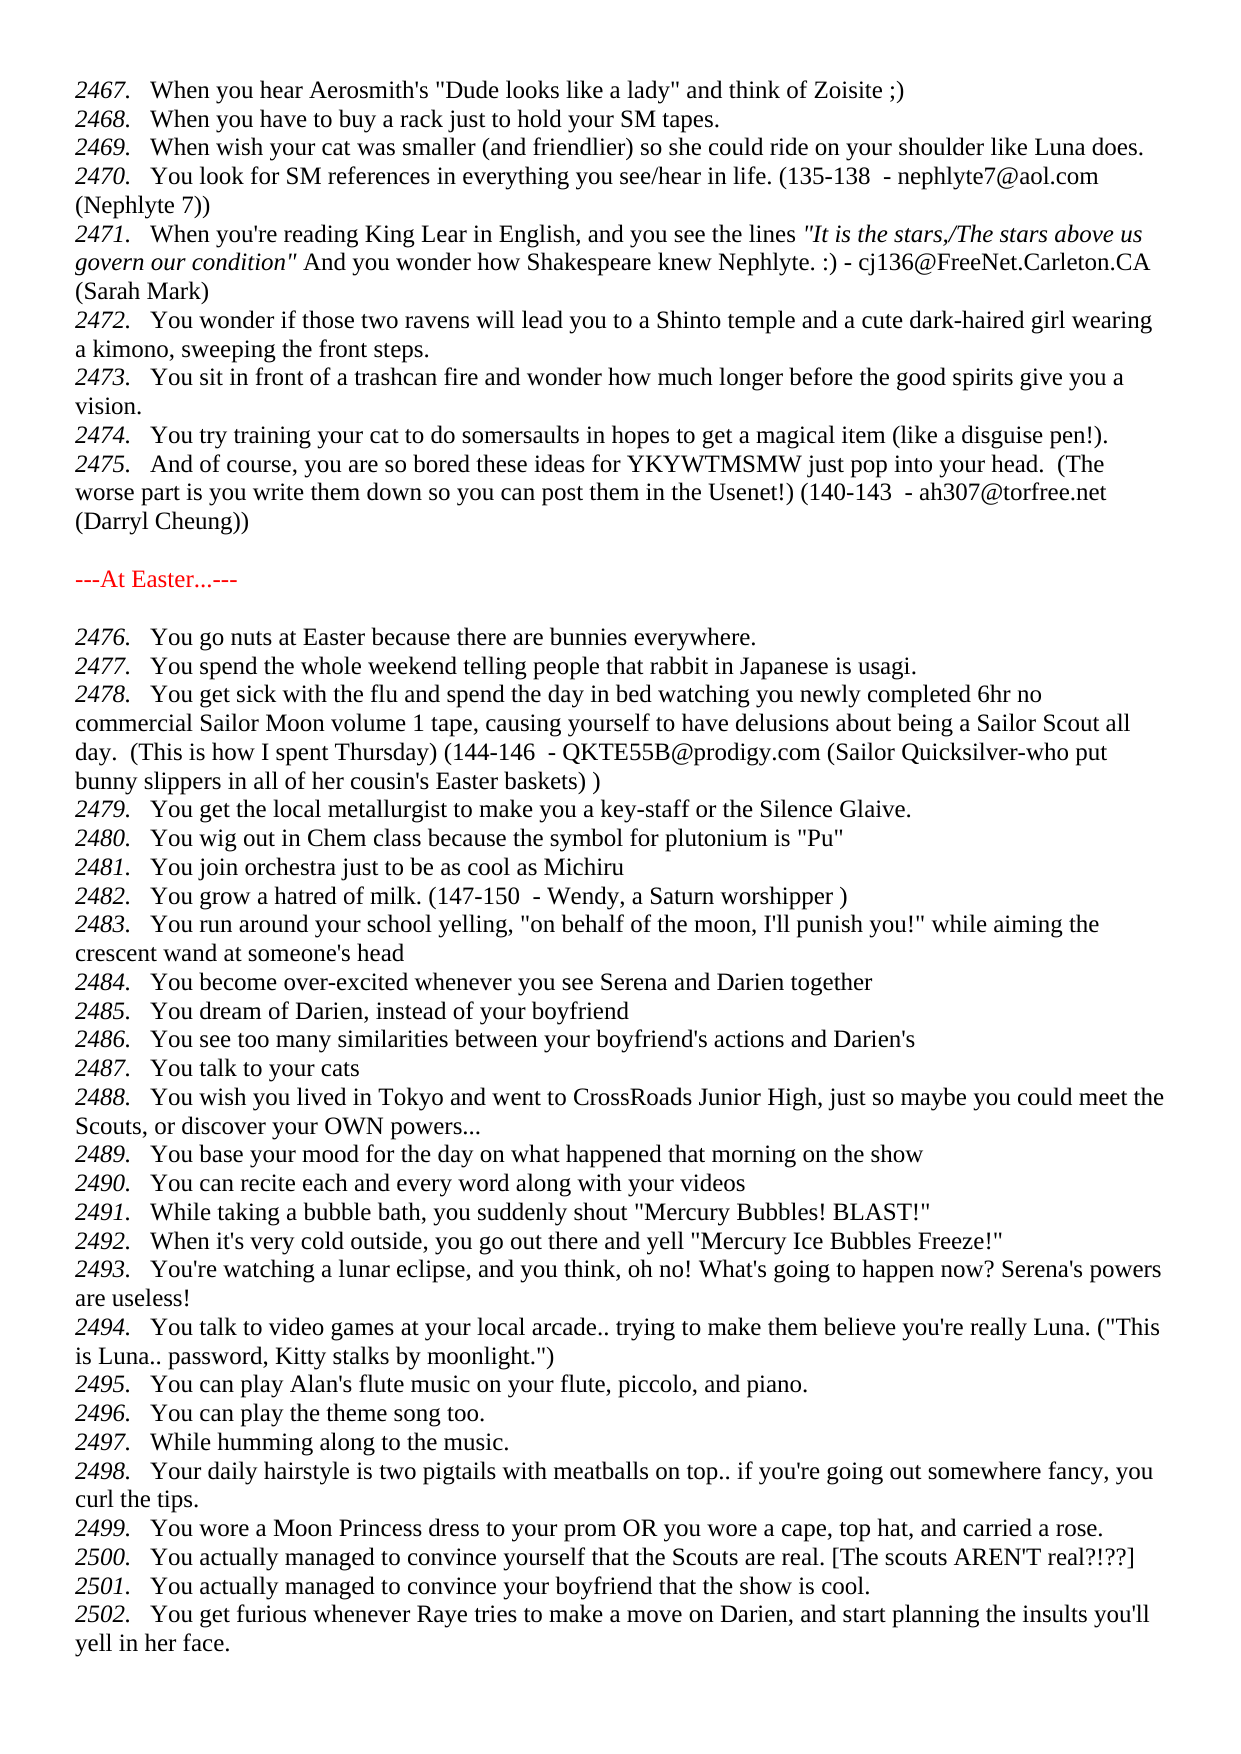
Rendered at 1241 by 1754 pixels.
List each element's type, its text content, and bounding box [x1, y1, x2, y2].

list You get the local metallurgist to make you a key-staff or the Silence Glaive. [75, 794, 1165, 823]
list You grow a hatred of milk. (147-150 - Wendy, a Saturn worshipper ) [75, 881, 1165, 909]
list You're watching a lunar eclipse, and you think, oh no! What's going to happen now? Serena's powers are useless! [75, 1254, 1165, 1312]
text ---At Easter...--- [75, 564, 1165, 593]
list You can play Alan's flute music on your flute, piccolo, and piano. [75, 1369, 1165, 1398]
list Your daily hairstyle is two pigtails with meatballs on top.. if you're going out somewhere fancy, you curl the tips. [75, 1456, 1165, 1513]
list You dream of Darien, instead of your boyfriend [75, 996, 1165, 1024]
list You spend the whole weekend telling people that rabbit in Japanese is usagi. [75, 651, 1165, 679]
list You see too many similarities between your boyfriend's actions and Darien's [75, 1024, 1165, 1053]
list You wore a Moon Princess dress to your prom OR you wore a cape, top hat, and carried a rose. [75, 1513, 1165, 1542]
list You get furious whenever Raye tries to make a move on Darien, and start planning the insults you'll yell in her face. [75, 1599, 1165, 1657]
list When you're reading King Lear in English, and you see the lines "It is the stars,/The stars above us govern our condition" And you wonder how Shakespeare knew Nephlyte. :) - cj136@FreeNet.Carleton.CA (Sarah Mark) [75, 219, 1165, 305]
list You can play the theme song too. [75, 1398, 1165, 1427]
list When it's very cold outside, you go out there and yell "Mercury Ice Bubbles Freeze!" [75, 1226, 1165, 1254]
list You go nuts at Easter because there are bunnies everywhere. [75, 622, 1165, 651]
list When you have to buy a rack just to hold your SM tapes. [75, 104, 1165, 132]
list When you hear Aerosmith's "Dude looks like a lady" and think of Zoisite ;) [75, 75, 1165, 104]
list You run around your school yelling, "on behalf of the moon, I'll punish you!" while aiming the crescent wand at someone's head [75, 909, 1165, 967]
list You try training your cat to do somersaults in hopes to get a magical item (like a disguise pen!). [75, 420, 1165, 449]
list You base your mood for the day on what happened that morning on the show [75, 1139, 1165, 1168]
list You get sick with the flu and spend the day in bed watching you newly completed 6hr no commercial Sailor Moon volume 1 tape, causing yourself to have delusions about being a Sailor Scout all day. (This is how I spent Thursday) (144-146 - QKTE55B@prodigy.com (Sailor Quicksilver-who put bunny slippers in all of her cousin's Easter baskets) ) [75, 679, 1165, 794]
list While taking a bubble bath, you suddenly shout "Mercury Bubbles! BLAST!" [75, 1197, 1165, 1226]
list You actually managed to convince yourself that the Scouts are real. [The scouts AREN'T real?!??] [75, 1542, 1165, 1571]
list You wish you lived in Tokyo and went to CrossRoads Junior High, just so maybe you could meet the Scouts, or discover your OWN powers... [75, 1082, 1165, 1139]
list While humming along to the music. [75, 1427, 1165, 1456]
list You wonder if those two ravens will lead you to a Shinto temple and a cute dark-haired girl wearing a kimono, sweeping the front steps. [75, 305, 1165, 362]
list You sit in front of a trashcan fire and wonder how much longer before the good spirits give you a vision. [75, 362, 1165, 420]
list You become over-excited whenever you see Serena and Darien together [75, 967, 1165, 996]
list When wish your cat was smaller (and friendlier) so she could ride on your shoulder like Luna does. [75, 132, 1165, 161]
list You look for SM references in everything you see/hear in life. (135-138 - nephlyte7@aol.com (Nephlyte 7)) [75, 161, 1165, 219]
list You talk to video games at your local arcade.. trying to make them believe you're really Luna. ("This is Luna.. password, Kitty stalks by moonlight.") [75, 1312, 1165, 1369]
list You talk to your cats [75, 1053, 1165, 1082]
list You wig out in Chem class because the symbol for plutonium is "Pu" [75, 823, 1165, 852]
list You join orchestra just to be as cool as Michiru [75, 852, 1165, 881]
list You actually managed to convince your boyfriend that the show is cool. [75, 1571, 1165, 1599]
list You can recite each and every word along with your videos [75, 1168, 1165, 1197]
list And of course, you are so bored these ideas for YKYWTMSMW just pop into your head. (The worse part is you write them down so you can post them in the Usenet!) (140-143 - ah307@torfree.net (Darryl Cheung)) [75, 449, 1165, 535]
